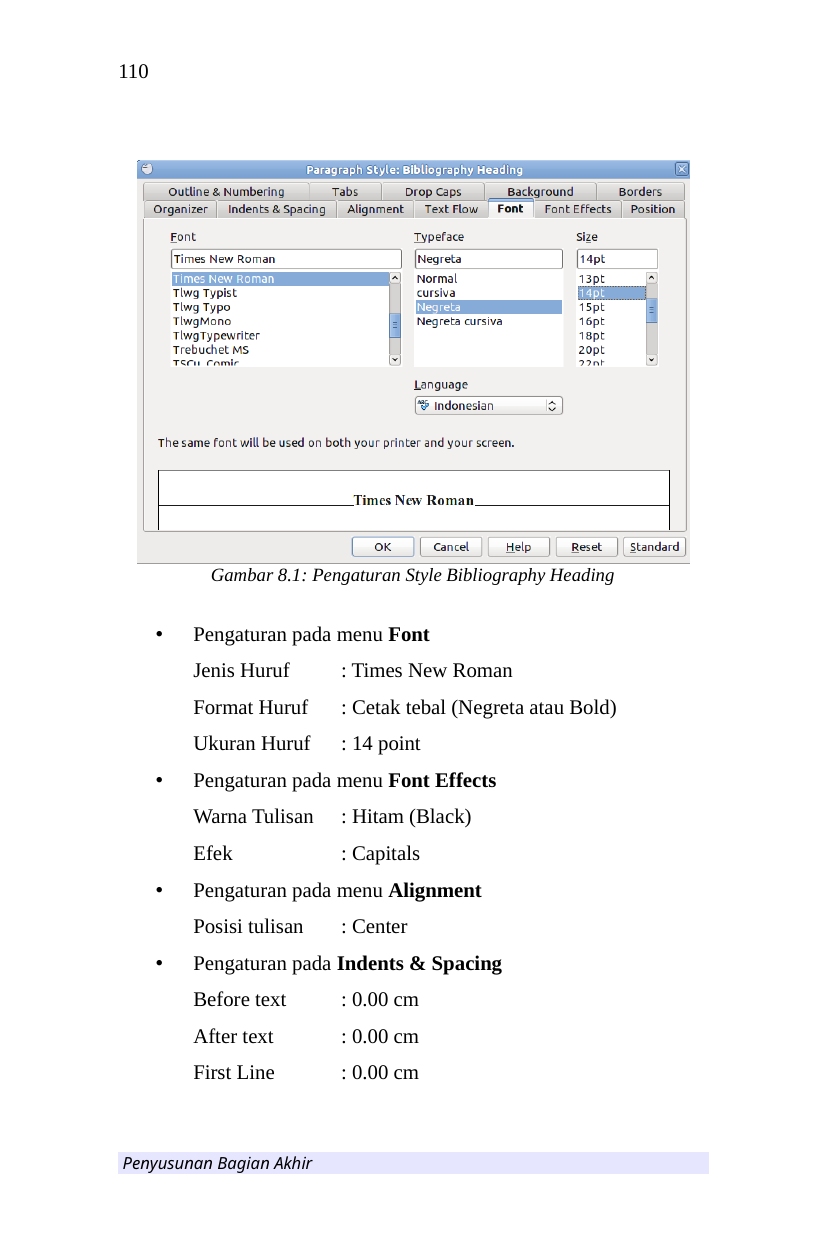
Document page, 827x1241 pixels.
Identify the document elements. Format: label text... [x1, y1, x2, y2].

list Ukuran Huruf : 14 point [156, 731, 709, 755]
list Jenis Huruf : Times New Roman [156, 658, 709, 682]
list Gambar 8.1: Pengaturan Style Bibliography Heading [137, 564, 690, 585]
list Efek : Capitals [156, 841, 709, 865]
list Pengaturan pada menu Font [156, 622, 709, 646]
list First Line : 0.00 cm [156, 1060, 709, 1084]
list Pengaturan pada Indents & Spacing [156, 951, 709, 975]
list Pengaturan pada menu Font Effects [156, 768, 709, 792]
list Before text : 0.00 cm [156, 987, 709, 1011]
list After text : 0.00 cm [156, 1024, 709, 1048]
list Posisi tulisan : Center [156, 914, 709, 938]
list Warna Tulisan : Hitam (Black) [156, 804, 709, 828]
picture [137, 160, 690, 564]
list Format Huruf : Cetak tebal (Negreta atau Bold) [156, 695, 709, 719]
list Pengaturan pada menu Alignment [156, 877, 709, 902]
